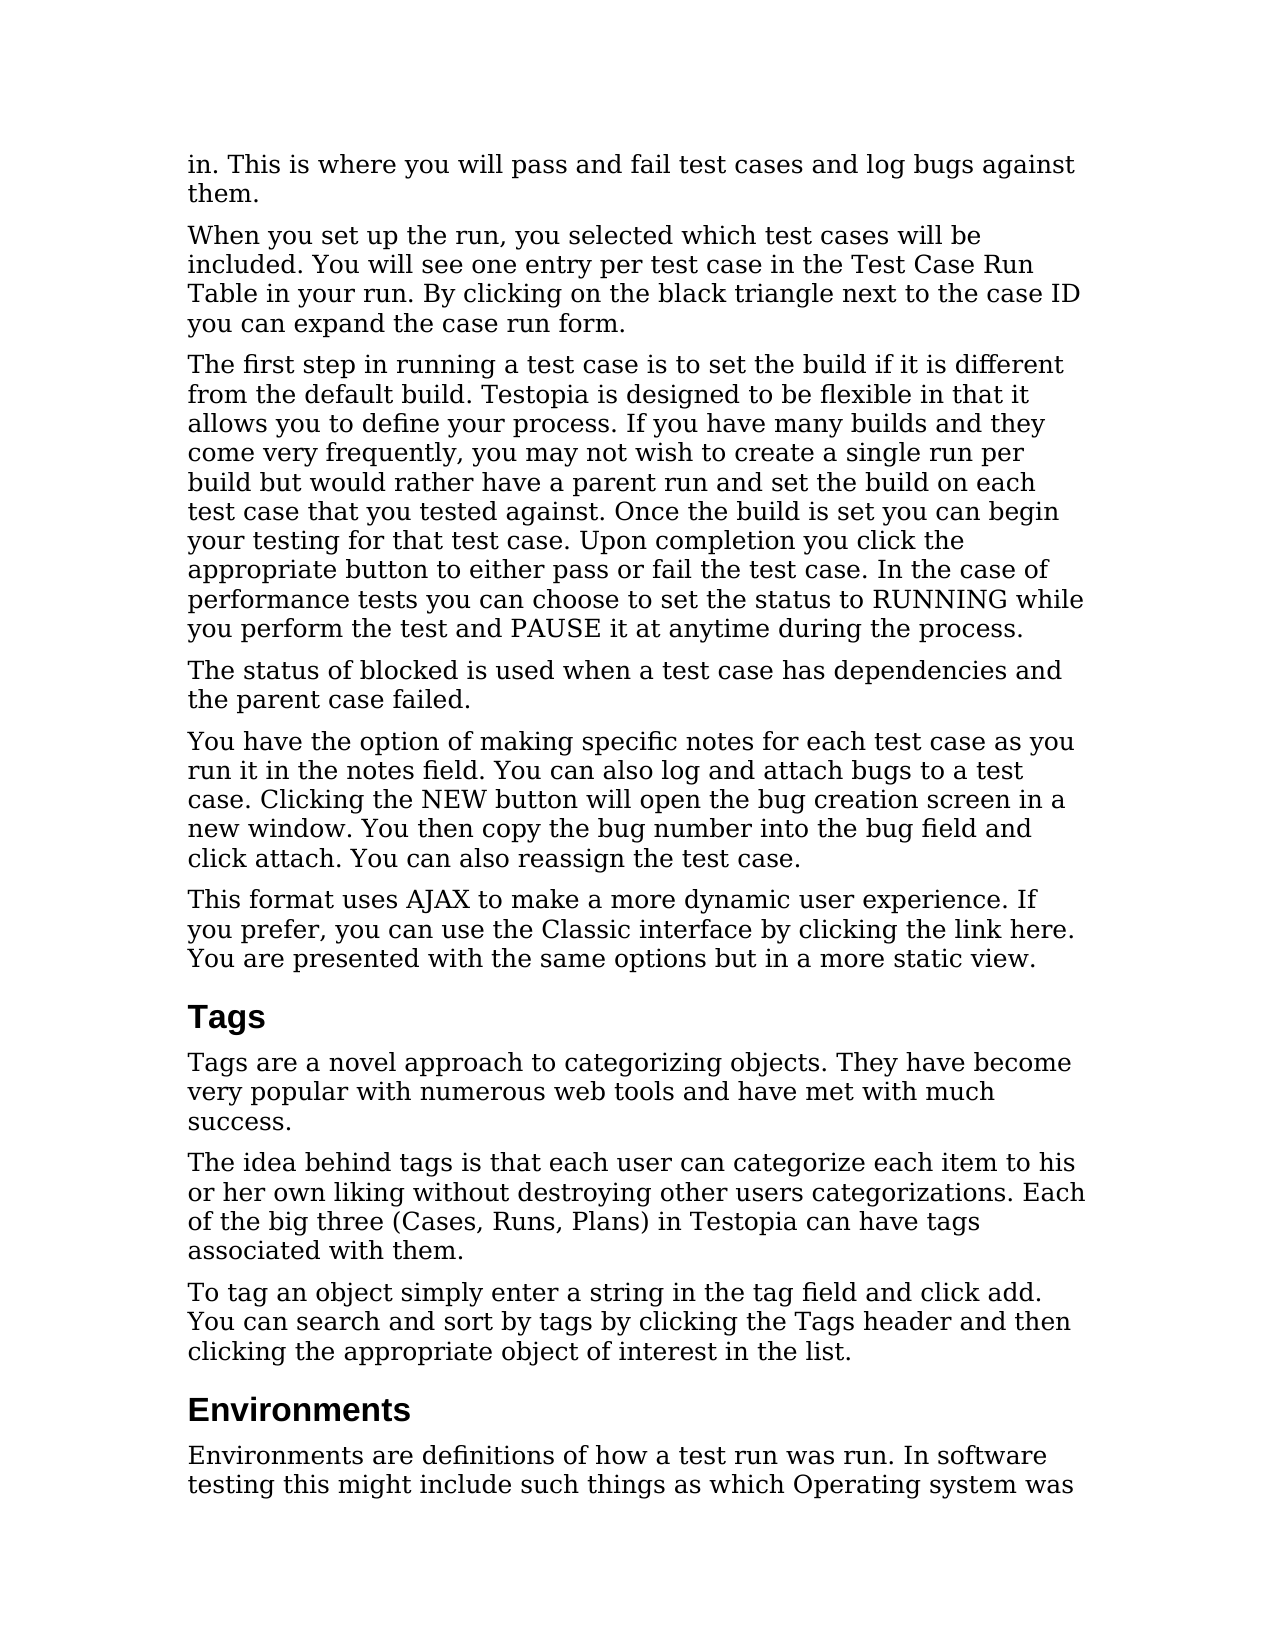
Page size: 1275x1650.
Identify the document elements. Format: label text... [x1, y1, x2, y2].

text The status of blocked is used when a test case has dependencies and the parent case failed. [187, 656, 1087, 714]
text Environments are definitions of how a test run was run. In software testing this might include such things as which Operating system was [187, 1441, 1087, 1499]
text The first step in running a test case is to set the build if it is different from the default build. Testopia is designed to be flexible in that it allows you to define your process. If you have many builds and they come very frequently, you may not wish to create a single run per build but would rather have a parent run and set the build on each test case that you tested against. Once the build is set you can begin your testing for that test case. Upon completion you click the appropriate button to either pass or fail the test case. In the case of performance tests you can choose to set the status to RUNNING while you perform the test and PAUSE it at anytime during the process. [187, 351, 1087, 643]
text in. This is where you will pass and fail test cases and log bugs against them. [187, 150, 1087, 208]
subtitle Tags [187, 998, 1087, 1036]
text To tag an object simply enter a string in the tag field and click add. You can search and sort by tags by clicking the Tags header and then clicking the appropriate object of interest in the list. [187, 1278, 1087, 1366]
text The idea behind tags is that each user can categorize each item to his or her own liking without destroying other users categorizations. Each of the big three (Cases, Runs, Plans) in Testopia can have tags associated with them. [187, 1149, 1087, 1266]
text You have the option of making specific notes for each test case as you run it in the notes field. You can also log and attach bugs to a test case. Clicking the NEW button will open the bug creation screen in a new window. You then copy the bug number into the bug field and click attach. You can also reassign the test case. [187, 727, 1087, 873]
text When you set up the run, you selected which test cases will be included. You will see one entry per test case in the Test Case Run Table in your run. By clicking on the black triangle next to the case ID you can expand the case run form. [187, 221, 1087, 338]
text Tags are a novel approach to categorizing objects. They have become very popular with numerous web tools and have met with much success. [187, 1048, 1087, 1136]
subtitle Environments [187, 1391, 1087, 1428]
text This format uses AJAX to make a more dynamic user experience. If you prefer, you can use the Classic interface by clicking the link here. You are presented with the same options but in a more static view. [187, 886, 1087, 973]
